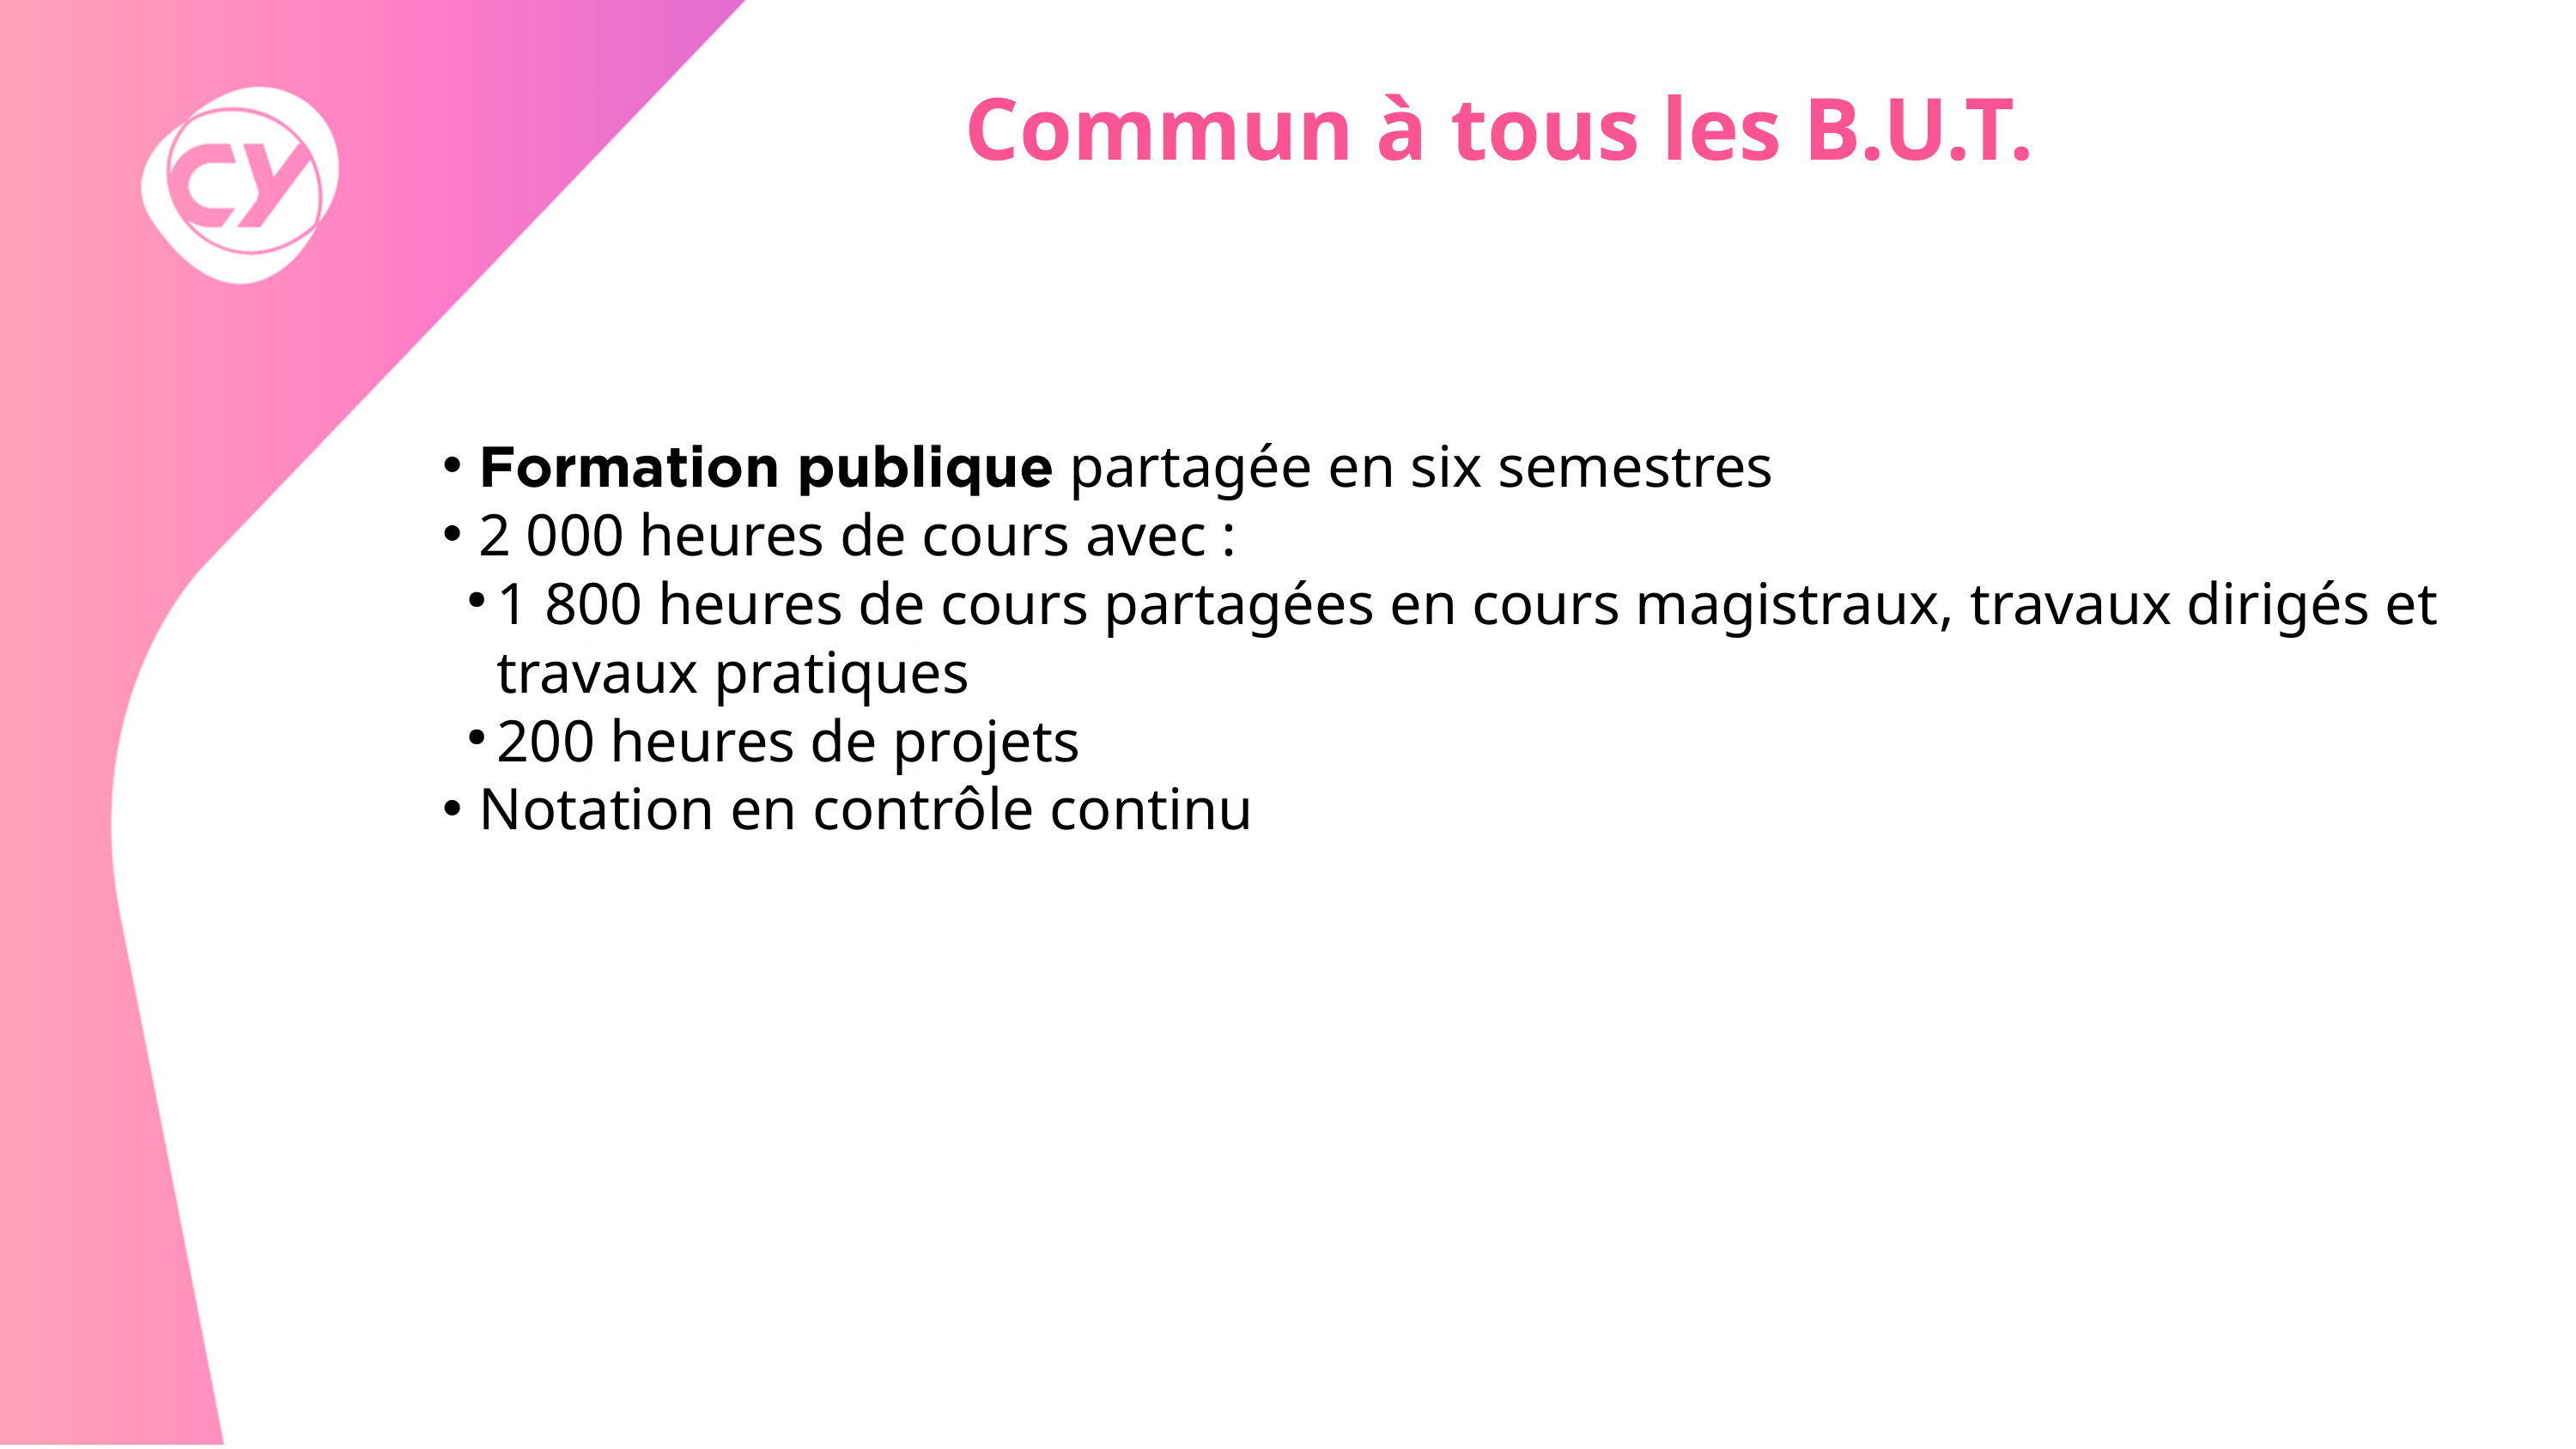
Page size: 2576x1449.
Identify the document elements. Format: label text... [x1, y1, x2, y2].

picture [0, 0, 2576, 1445]
text_box Formation publique partagée en six semestres 2 000 heures de cours avec : 1 800 heures de cours partagées en cours magistraux, travaux dirigés et travaux pratiques 200 heures de projets Notation en contrôle continu [405, 429, 2485, 842]
text_box Commun à tous les B.U.T. [689, 57, 2311, 178]
